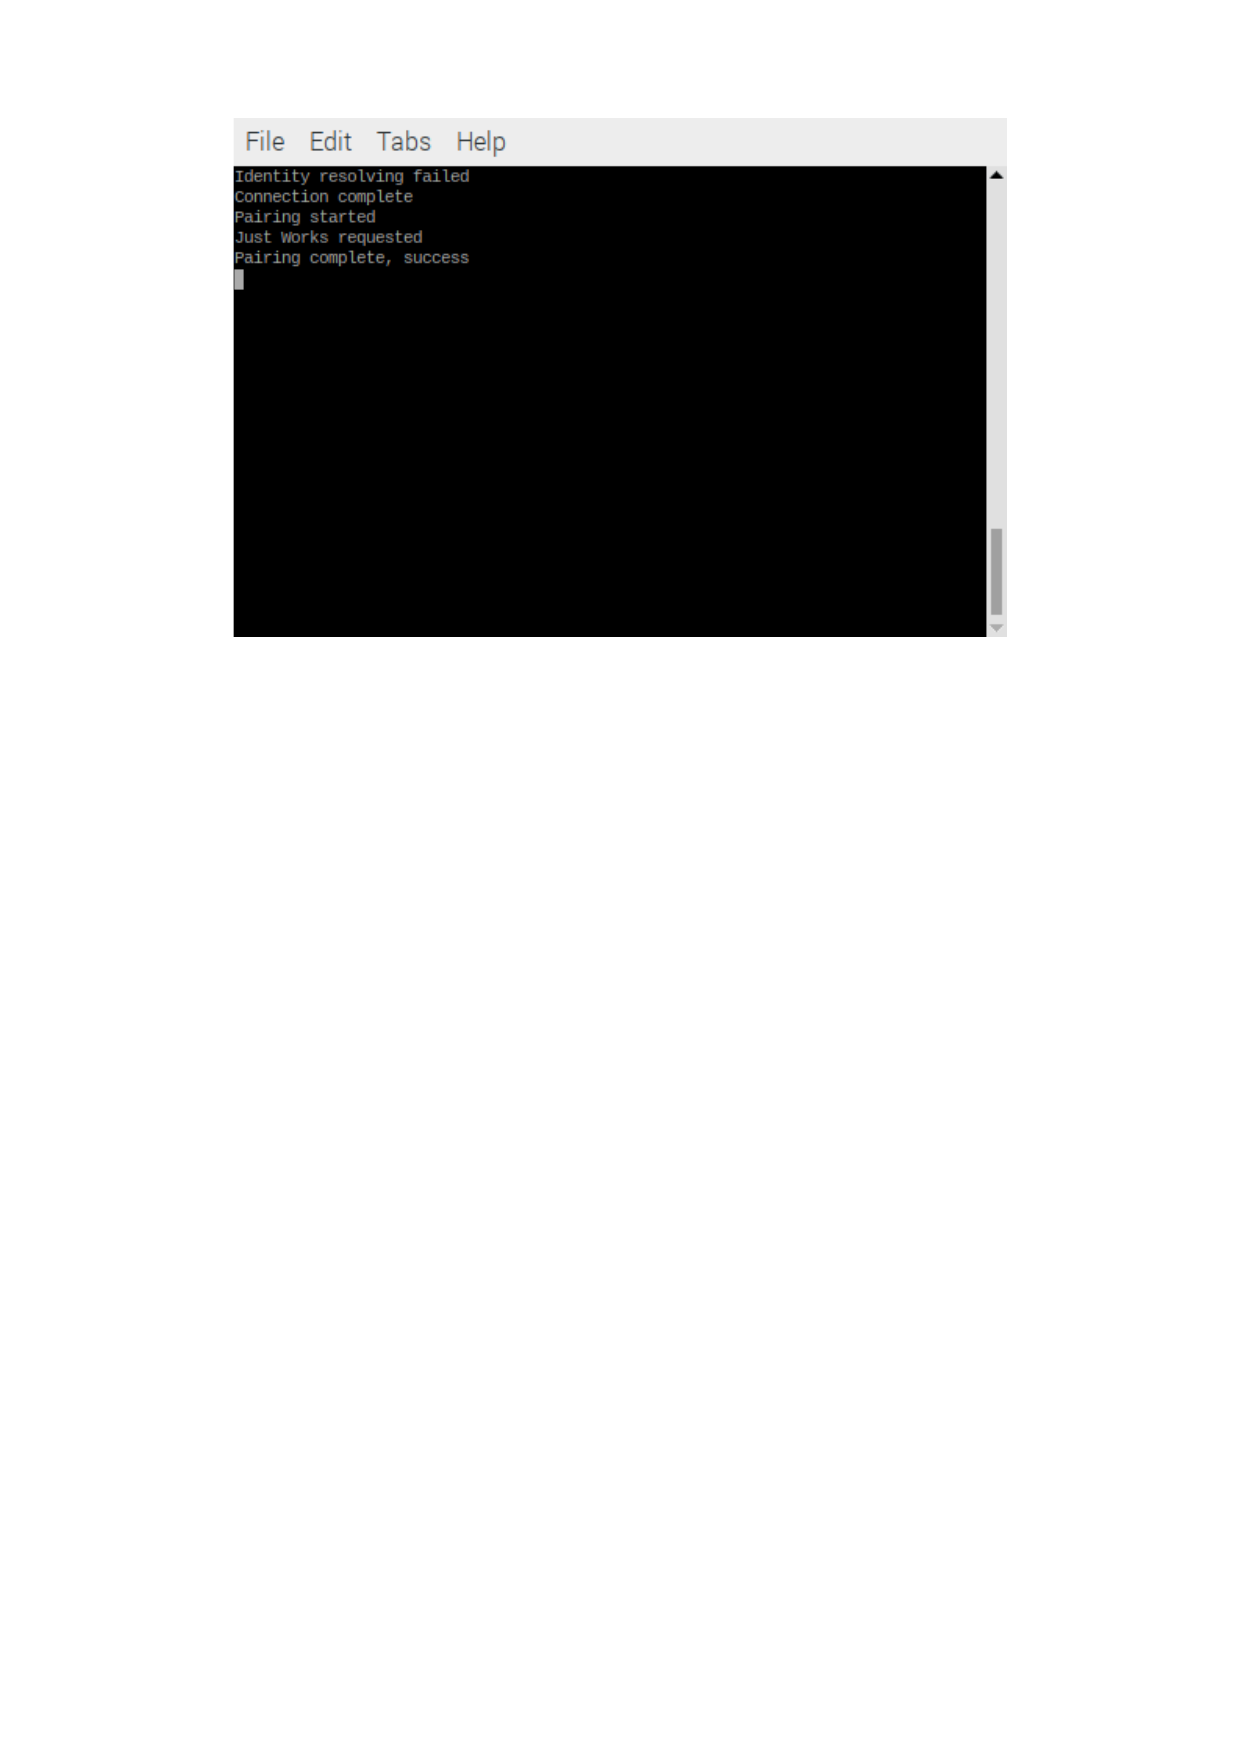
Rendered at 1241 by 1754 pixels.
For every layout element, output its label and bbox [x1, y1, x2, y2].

picture [233, 118, 1007, 637]
